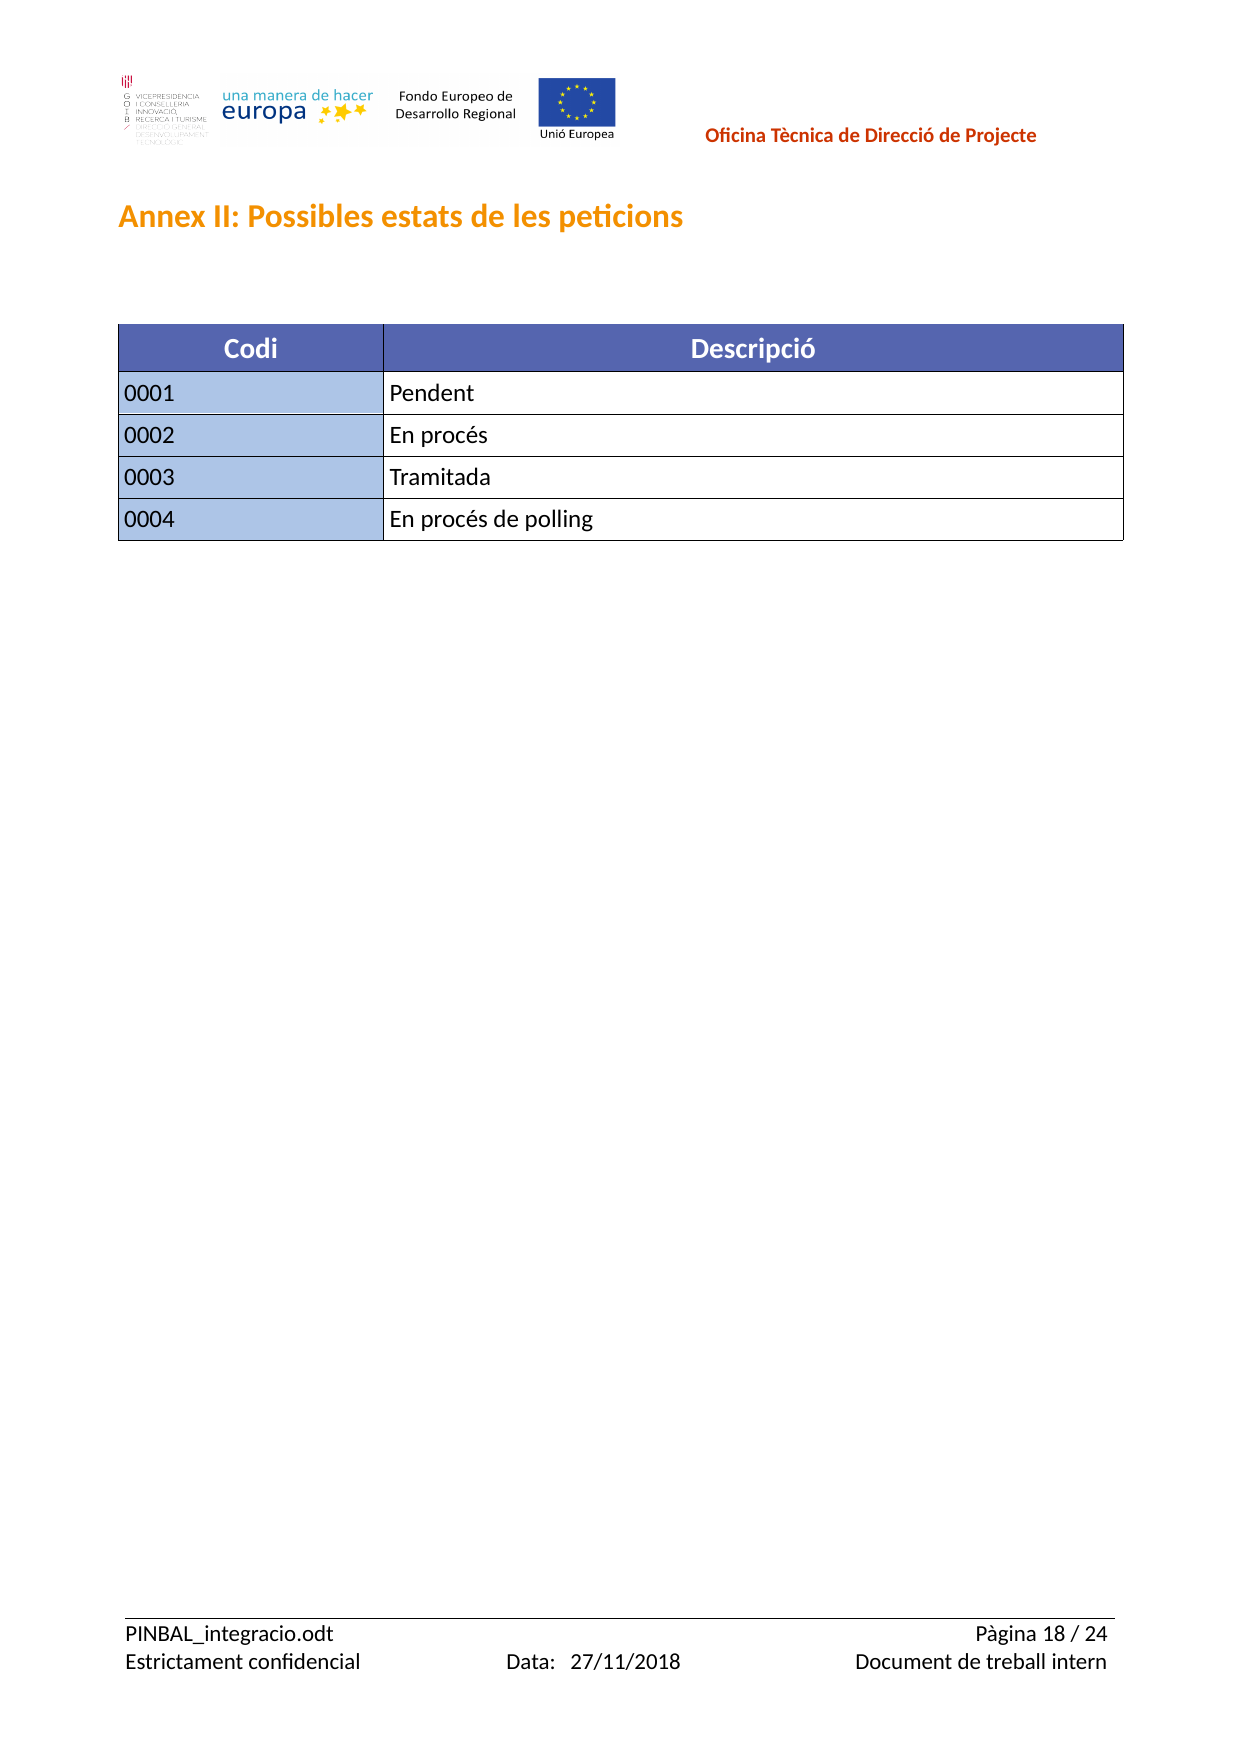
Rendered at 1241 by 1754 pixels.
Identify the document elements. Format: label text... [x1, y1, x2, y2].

table_cell 0001 [119, 372, 383, 413]
table_header Descripció [384, 324, 1123, 371]
picture [118, 73, 213, 147]
table_cell Tramitada [384, 457, 1123, 498]
table_header Codi [119, 324, 383, 371]
table_cell 0004 [119, 499, 383, 540]
table_cell 0003 [119, 457, 383, 498]
subtitle Annex II: Possibles estats de les peticions [118, 195, 1122, 236]
table_cell 0002 [119, 415, 383, 456]
table_cell En procés de polling [384, 499, 1123, 540]
table_cell En procés [384, 415, 1123, 456]
table_cell Pendent [384, 372, 1123, 413]
picture [219, 73, 621, 147]
